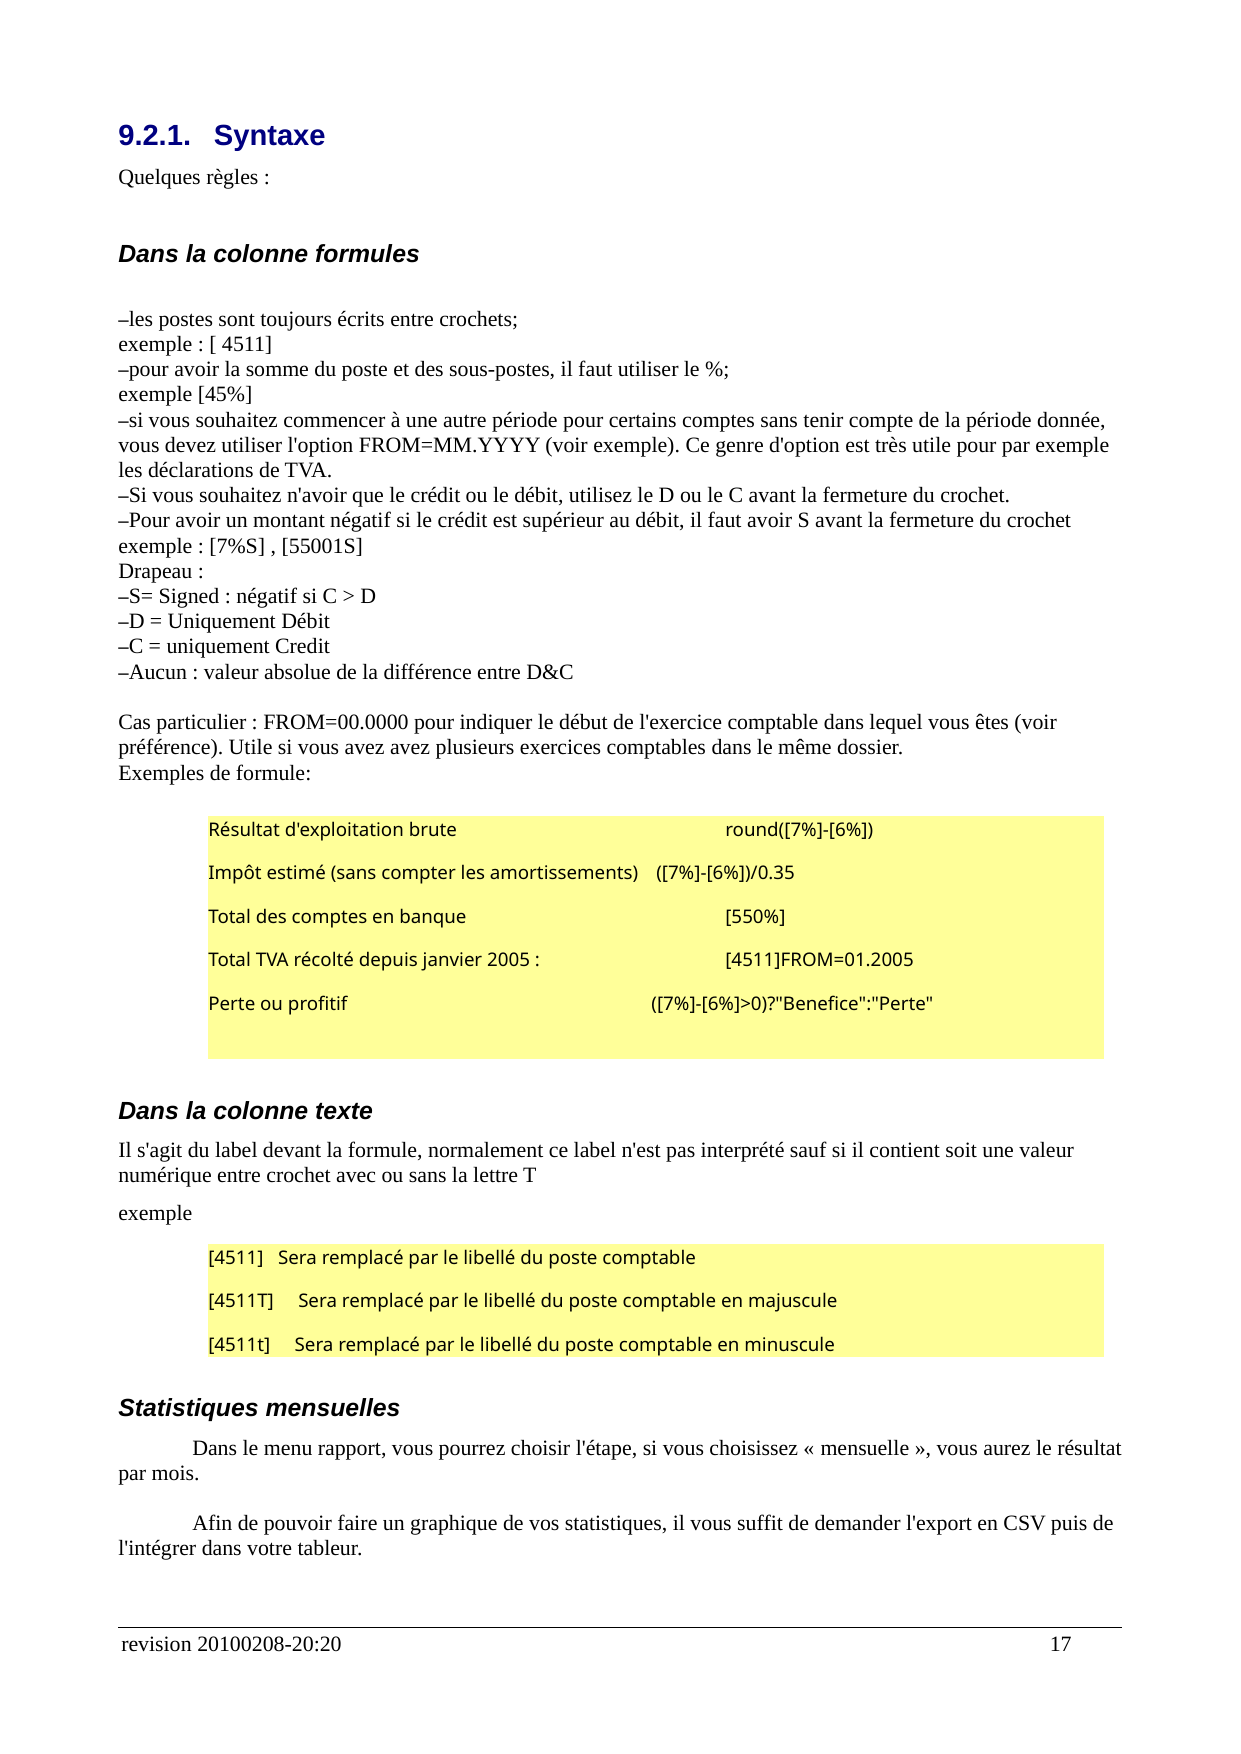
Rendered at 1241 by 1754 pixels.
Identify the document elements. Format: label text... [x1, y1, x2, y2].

list si vous souhaitez commencer à une autre période pour certains comptes sans tenir compte de la période donnée, vous devez utiliser l'option FROM=MM.YYYY (voir exemple). Ce genre d'option est très utile pour par exemple les déclarations de TVA. [118, 407, 1122, 482]
list Si vous souhaitez n'avoir que le crédit ou le débit, utilisez le D ou le C avant la fermeture du crochet. [118, 482, 1122, 507]
text Dans le menu rapport, vous pourrez choisir l'étape, si vous choisissez « mensuelle », vous aurez le résultat par mois. [118, 1434, 1122, 1485]
list Aucun : valeur absolue de la différence entre D&C [118, 659, 1122, 684]
list C = uniquement Credit [118, 633, 1122, 659]
text [4511T] Sera remplacé par le libellé du poste comptable en majuscule [208, 1287, 1104, 1313]
text Il s'agit du label devant la formule, normalement ce label n'est pas interprété sauf si il contient soit une valeur numérique entre crochet avec ou sans la lettre T [118, 1137, 1122, 1188]
subtitle Dans la colonne texte [118, 1096, 1122, 1125]
list pour avoir la somme du poste et des sous-postes, il faut utiliser le %; exemple [45%] [118, 356, 1122, 407]
text [4511] Sera remplacé par le libellé du poste comptable [208, 1244, 1104, 1269]
text Total des comptes en banque [550%] [208, 903, 1104, 929]
list Drapeau : [118, 558, 1122, 583]
text Exemples de formule: [118, 759, 1122, 785]
list S= Signed : négatif si C > D [118, 583, 1122, 608]
subtitle Dans la colonne formules [118, 239, 1122, 268]
text exemple [118, 1200, 1122, 1225]
text Total TVA récolté depuis janvier 2005 : [4511]FROM=01.2005 [208, 947, 1104, 972]
text [4511t] Sera remplacé par le libellé du poste comptable en minuscule [208, 1331, 1104, 1357]
text Perte ou profitif ([7%]-[6%]>0)?"Benefice":"Perte" [208, 990, 1104, 1016]
text Impôt estimé (sans compter les amortissements) ([7%]-[6%])/0.35 [208, 859, 1104, 885]
text Résultat d'exploitation brute round([7%]-[6%]) [208, 816, 1104, 842]
list Pour avoir un montant négatif si le crédit est supérieur au débit, il faut avoir S avant la fermeture du crochet exemple : [7%S] , [55001S] [118, 507, 1122, 558]
list les postes sont toujours écrits entre crochets; exemple : [ 4511] [118, 306, 1122, 356]
text Afin de pouvoir faire un graphique de vos statistiques, il vous suffit de demander l'export en CSV puis de l'intégrer dans votre tableur. [118, 1510, 1122, 1561]
subtitle Syntaxe [118, 118, 1122, 152]
text Cas particulier : FROM=00.0000 pour indiquer le début de l'exercice comptable dans lequel vous êtes (voir préférence). Utile si vous avez avez plusieurs exercices comptables dans le même dossier. [118, 709, 1122, 759]
list D = Uniquement Débit [118, 608, 1122, 633]
subtitle Statistiques mensuelles [118, 1393, 1122, 1422]
text Quelques règles : [118, 164, 1122, 189]
